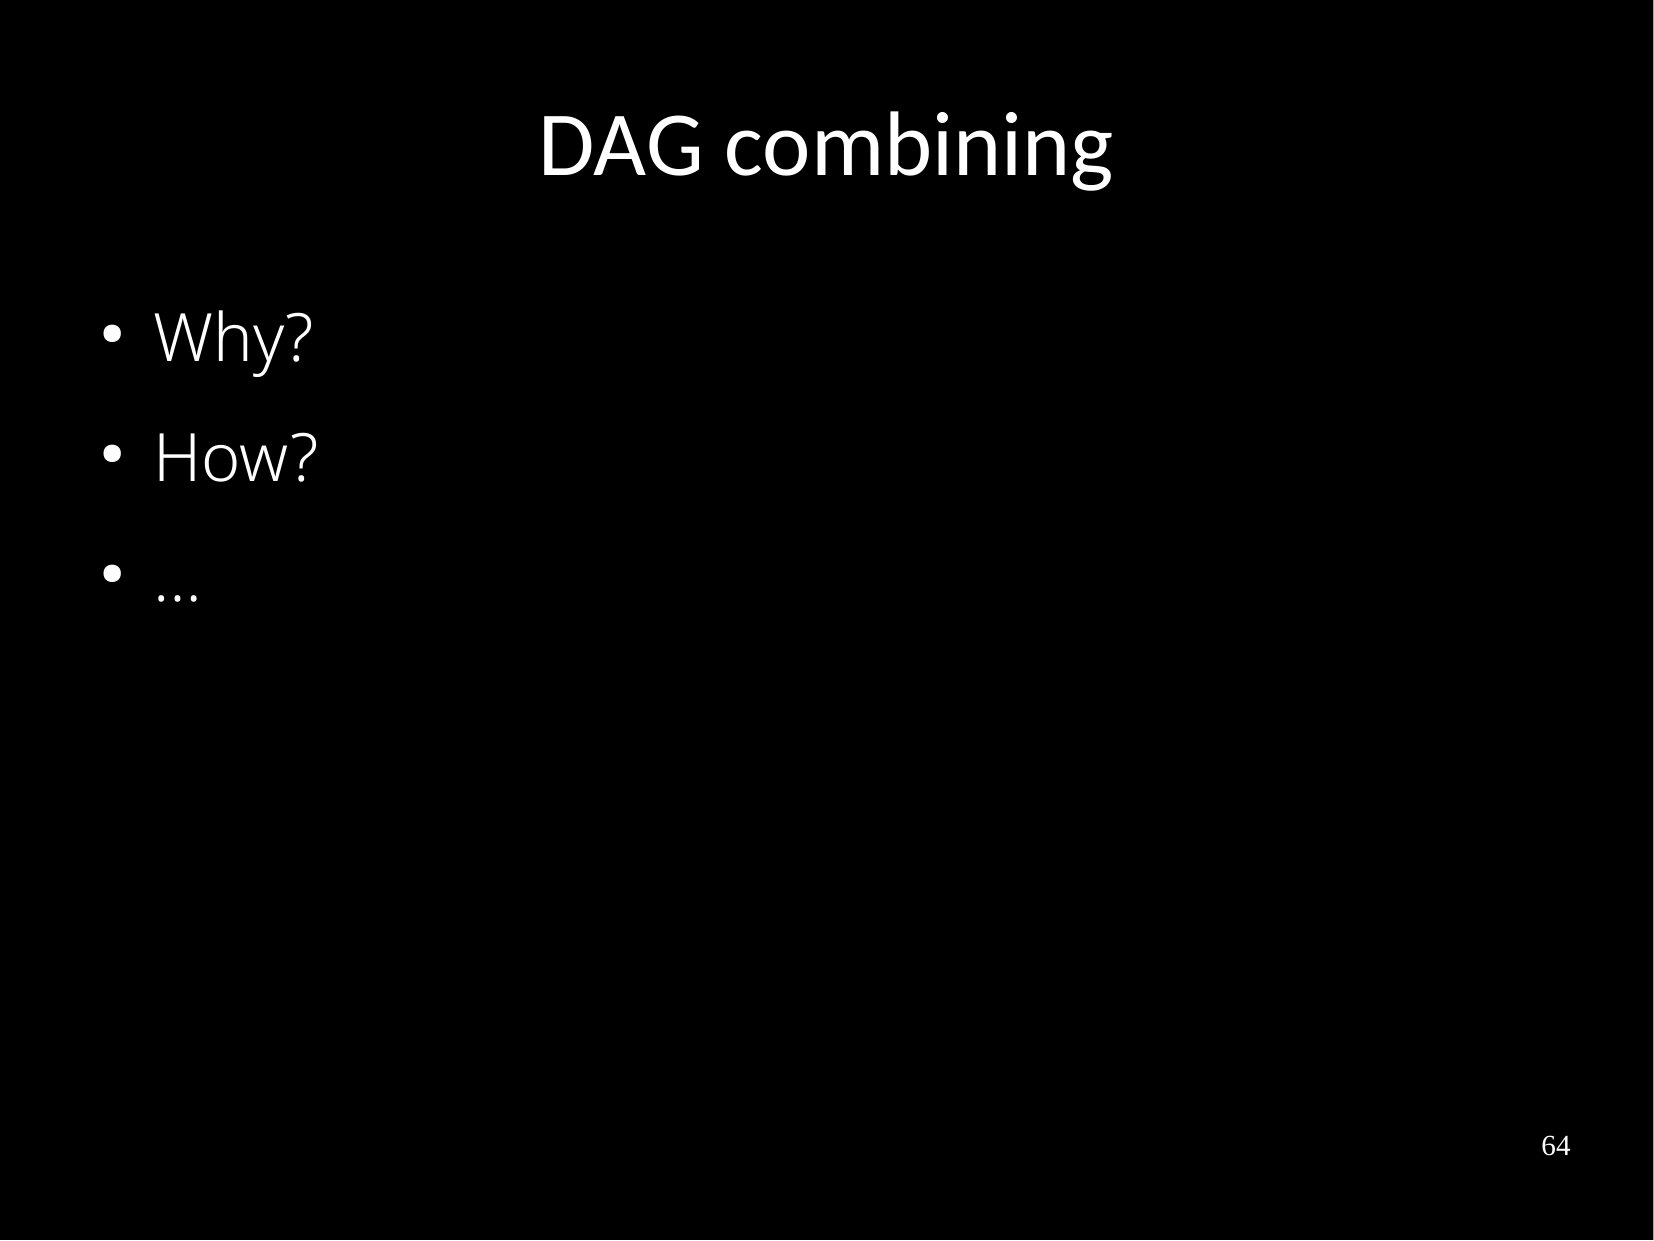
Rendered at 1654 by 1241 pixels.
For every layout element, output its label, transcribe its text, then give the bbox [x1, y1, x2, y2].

list Why? How? … [82, 290, 1571, 1010]
title DAG combining [82, 49, 1571, 257]
